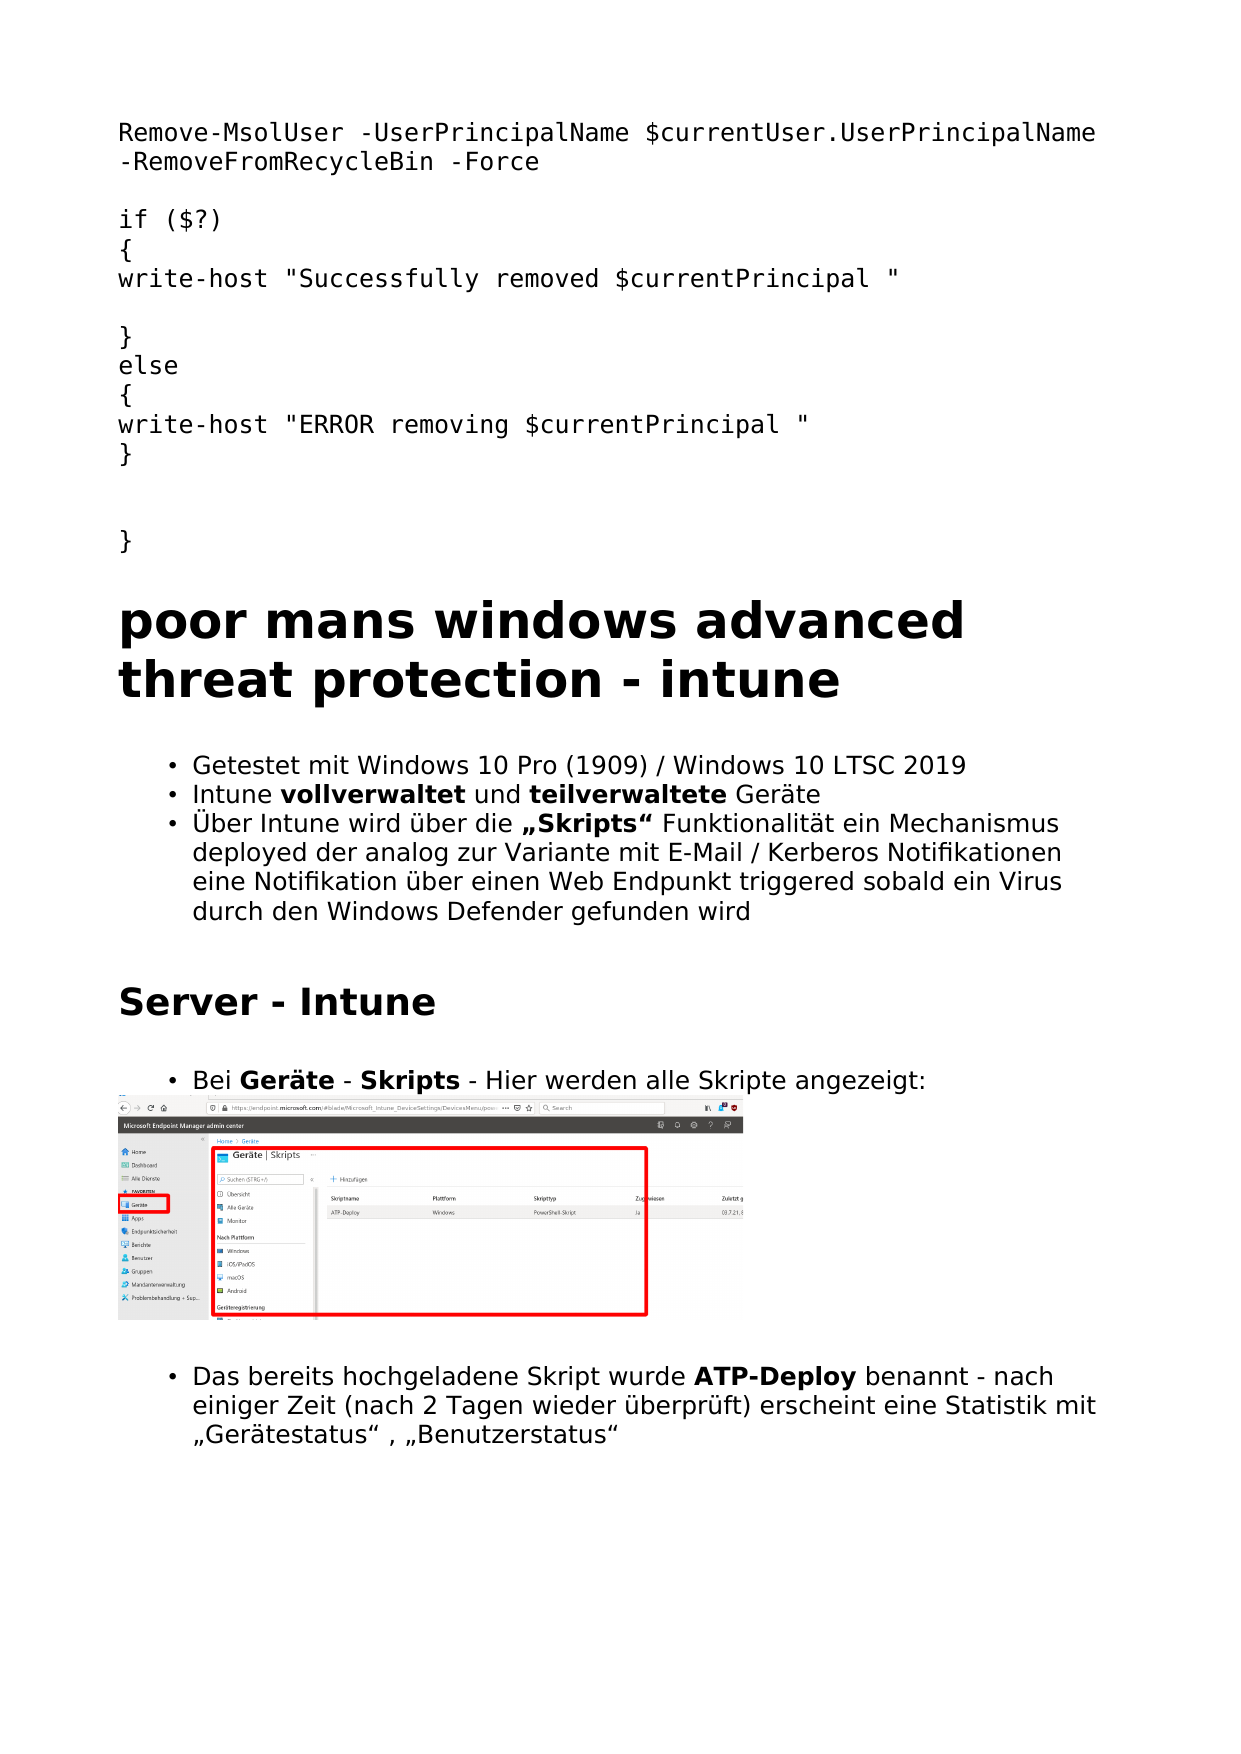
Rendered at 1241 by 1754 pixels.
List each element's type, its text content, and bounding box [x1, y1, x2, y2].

list Bei Geräte - Skripts - Hier werden alle Skripte angezeigt: [177, 1066, 1122, 1095]
subtitle Server - Intune [118, 980, 1122, 1024]
subtitle poor mans windows advanced threat protection - intune [118, 592, 1122, 709]
list Das bereits hochgeladene Skript wurde ATP-Deploy benannt - nach einiger Zeit (nach 2 Tagen wieder überprüft) erscheint eine Statistik mit „Gerätestatus“ , „Benutzerstatus“ [177, 1362, 1122, 1449]
text Remove-MsolUser -UserPrincipalName $currentUser.UserPrincipalName -RemoveFromRecycleBin -Force if ($?) { write-host "Successfully removed $currentPrincipal " } else { write-host "ERROR removing $currentPrincipal " } } [118, 118, 1122, 556]
list Über Intune wird über die „Skripts“ Funktionalität ein Mechanismus deployed der analog zur Variante mit E-Mail / Kerberos Notifikationen eine Notifikation über einen Web Endpunkt triggered sobald ein Virus durch den Windows Defender gefunden wird [177, 809, 1122, 926]
list Getestet mit Windows 10 Pro (1909) / Windows 10 LTSC 2019 [177, 751, 1122, 780]
list Intune vollverwaltet und teilverwaltete Geräte [177, 780, 1122, 809]
picture [118, 1095, 744, 1320]
